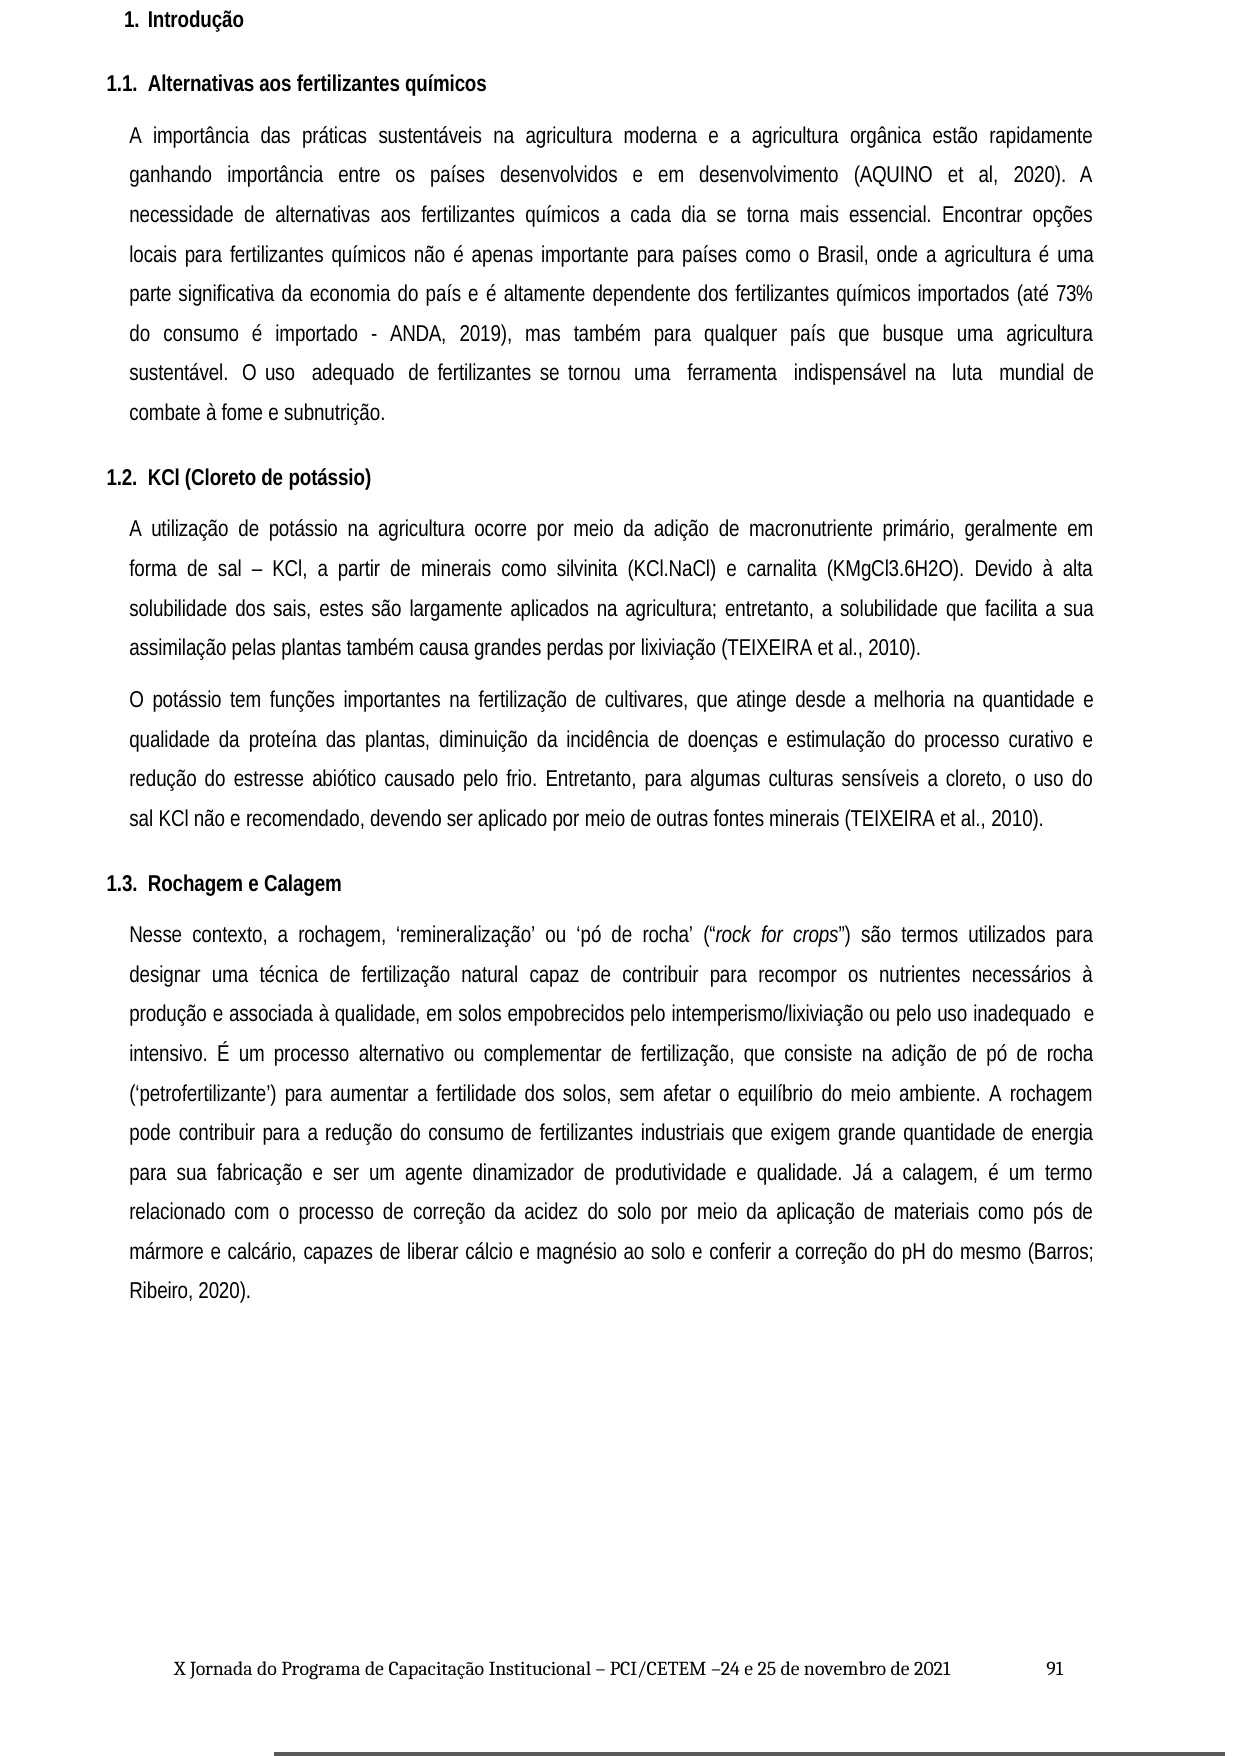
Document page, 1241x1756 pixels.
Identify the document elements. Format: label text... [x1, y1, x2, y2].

list Rochagem e Calagem [106, 869, 1111, 896]
text A utilização de potássio na agricultura ocorre por meio da adição de macronutriente primário, geralmente em forma de sal – KCl, a partir de minerais como silvinita (KCl.NaCl) e carnalita (KMgCl3.6H2O). Devido à alta solubilidade dos sais, estes são largamente aplicados na agricultura; entretanto, a solubilidade que facilita a sua assimilação pelas plantas também causa grandes perdas por lixiviação (TEIXEIRA et al., 2010). [129, 515, 1094, 661]
text A importância das práticas sustentáveis na agricultura moderna e a agricultura orgânica estão rapidamente ganhando importância entre os países desenvolvidos e em desenvolvimento (AQUINO et al, 2020). A necessidade de alternativas aos fertilizantes químicos a cada dia se torna mais essencial. Encontrar opções locais para fertilizantes químicos não é apenas importante para países como o Brasil, onde a agricultura é uma parte significativa da economia do país e é altamente dependente dos fertilizantes químicos importados (até 73% do consumo é importado - ANDA, 2019), mas também para qualquer país que busque uma agricultura sustentável. O uso adequado de fertilizantes se tornou uma ferramenta indispensável na luta mundial de combate à fome e subnutrição. [129, 122, 1094, 425]
list Introdução [124, 6, 1111, 32]
list KCl (Cloreto de potássio) [106, 464, 1111, 490]
text O potássio tem funções importantes na fertilização de cultivares, que atinge desde a melhoria na quantidade e qualidade da proteína das plantas, diminuição da incidência de doenças e estimulação do processo curativo e redução do estresse abiótico causado pelo frio. Entretanto, para algumas culturas sensíveis a cloreto, o uso do sal KCl não e recomendado, devendo ser aplicado por meio de outras fontes minerais (TEIXEIRA et al., 2010). [129, 686, 1094, 831]
list Alternativas aos fertilizantes químicos [106, 70, 1111, 96]
text Nesse contexto, a rochagem, ‘remineralização’ ou ‘pó de rocha’ (“rock for crops”) são termos utilizados para designar uma técnica de fertilização natural capaz de contribuir para recompor os nutrientes necessários à produção e associada à qualidade, em solos empobrecidos pelo intemperismo/lixiviação ou pelo uso inadequado e intensivo. É um processo alternativo ou complementar de fertilização, que consiste na adição de pó de rocha (‘petrofertilizante’) para aumentar a fertilidade dos solos, sem afetar o equilíbrio do meio ambiente. A rochagem pode contribuir para a redução do consumo de fertilizantes industriais que exigem grande quantidade de energia para sua fabricação e ser um agente dinamizador de produtividade e qualidade. Já a calagem, é um termo relacionado com o processo de correção da acidez do solo por meio da aplicação de materiais como pós de mármore e calcário, capazes de liberar cálcio e magnésio ao solo e conferir a correção do pH do mesmo (Barros; Ribeiro, 2020). [129, 921, 1094, 1304]
